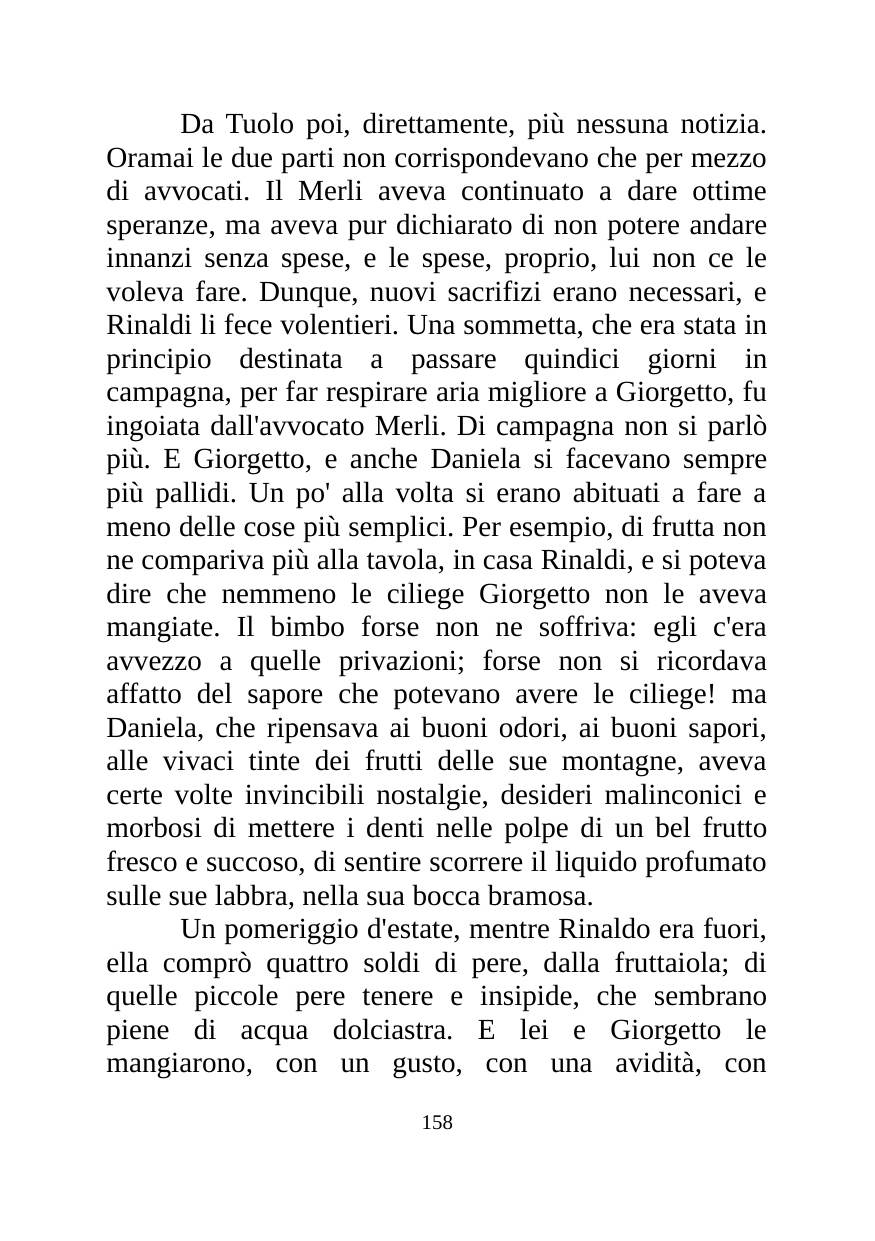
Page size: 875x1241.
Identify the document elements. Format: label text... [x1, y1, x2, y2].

text Da Tuolo poi, direttamente, più nessuna notizia. Oramai le due parti non corrispondevano che per mezzo di avvocati. Il Merli aveva continuato a dare ottime speranze, ma aveva pur dichiarato di non potere andare innanzi senza spese, e le spese, proprio, lui non ce le voleva fare. Dunque, nuovi sacrifizi erano necessari, e Rinaldi li fece volentieri. Una sommetta, che era stata in principio destinata a passare quindici giorni in campagna, per far respirare aria migliore a Giorgetto, fu ingoiata dall'avvocato Merli. Di campagna non si parlò più. E Giorgetto, e anche Daniela si facevano sempre più pallidi. Un po' alla volta si erano abituati a fare a meno delle cose più semplici. Per esempio, di frutta non ne compariva più alla tavola, in casa Rinaldi, e si poteva dire che nemmeno le ciliege Giorgetto non le aveva mangiate. Il bimbo forse non ne soffriva: egli c'era avvezzo a quelle privazioni; forse non si ricordava affatto del sapore che potevano avere le ciliege! ma Daniela, che ripensava ai buoni odori, ai buoni sapori, alle vivaci tinte dei frutti delle sue montagne, aveva certe volte invincibili nostalgie, desideri malinconici e morbosi di mettere i denti nelle polpe di un bel frutto fresco e succoso, di sentire scorrere il liquido profumato sulle sue labbra, nella sua bocca bramosa. [106, 106, 768, 911]
text Un pomeriggio d'estate, mentre Rinaldo era fuori, ella comprò quattro soldi di pere, dalla fruttaiola; di quelle piccole pere tenere e insipide, che sembrano piene di acqua dolciastra. E lei e Giorgetto le mangiarono, con un gusto, con una avidità, con [106, 911, 768, 1079]
